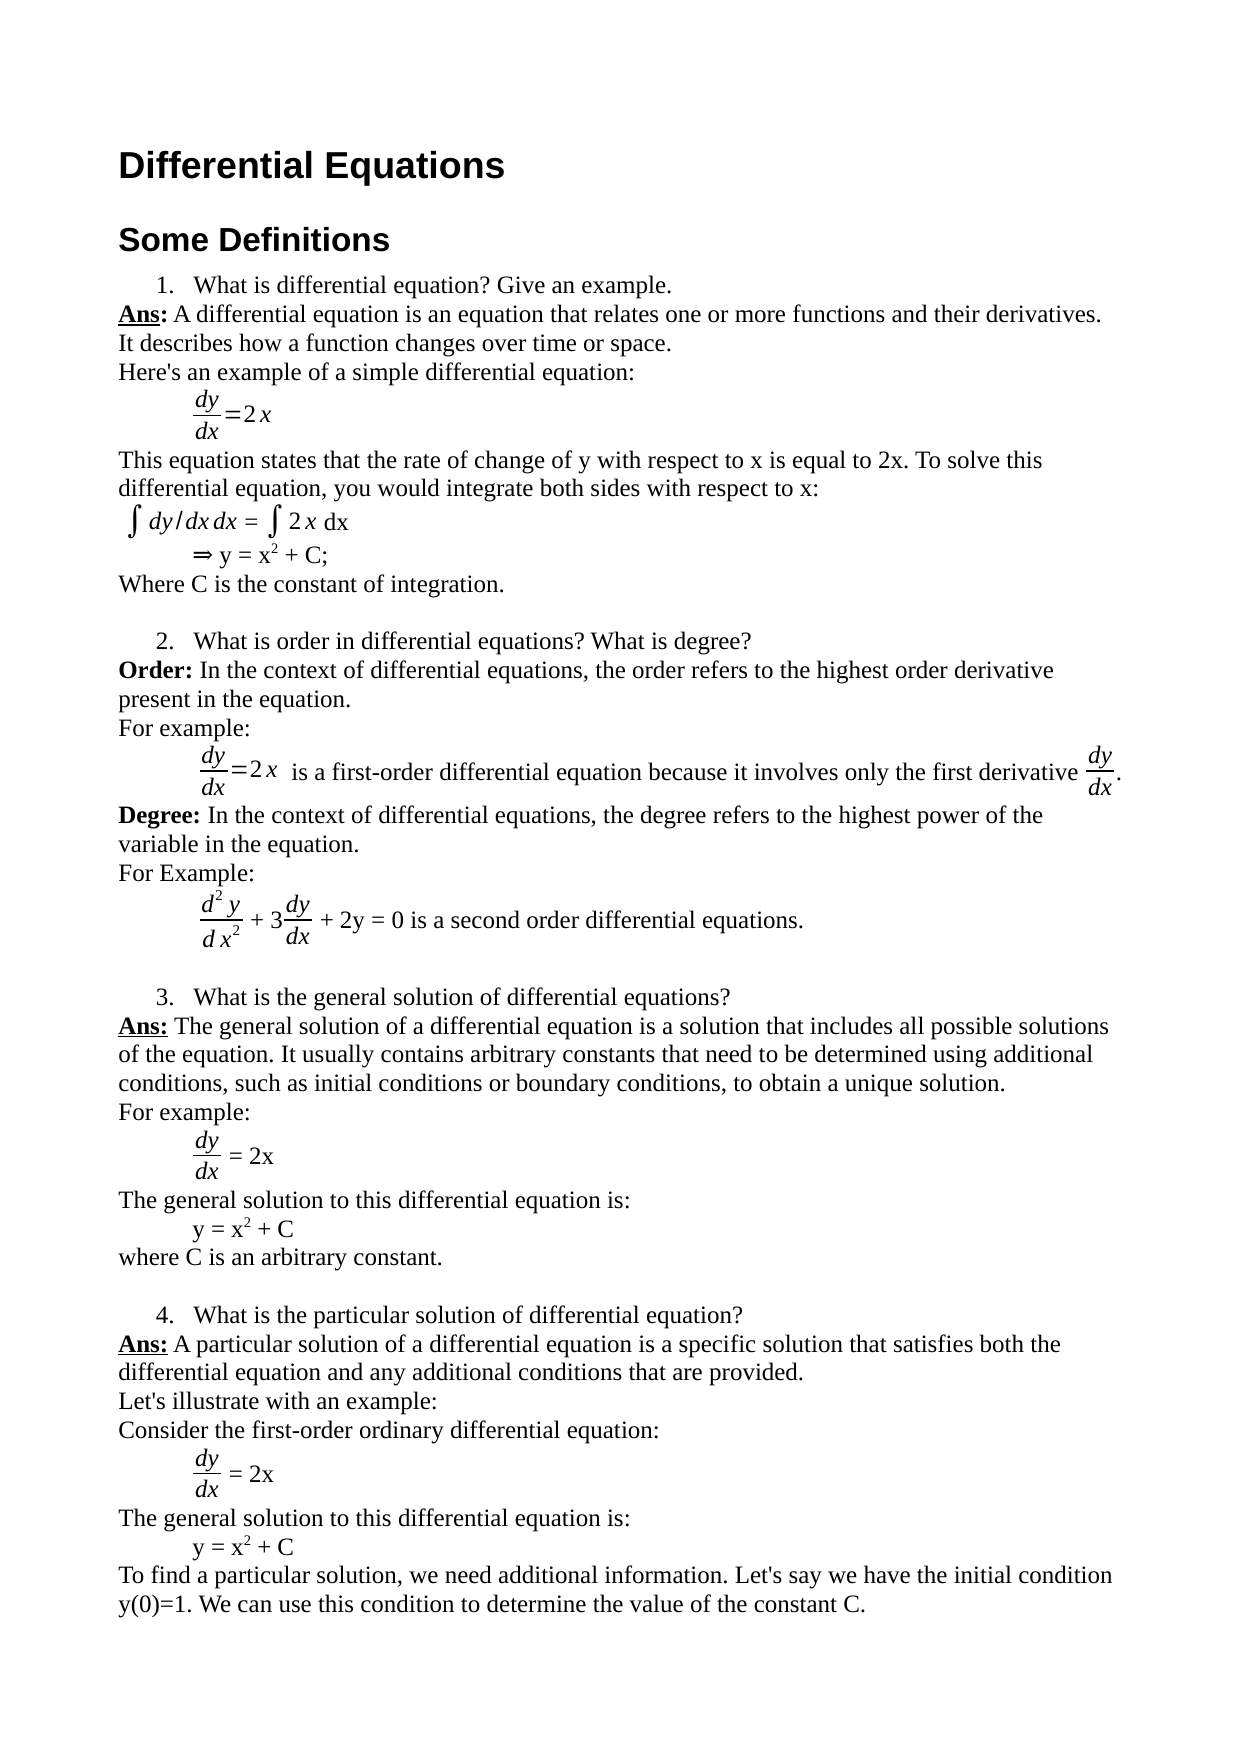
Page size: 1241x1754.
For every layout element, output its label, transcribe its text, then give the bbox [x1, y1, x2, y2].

text y = x2 + C [118, 1214, 1122, 1242]
subtitle Differential Equations [118, 143, 1122, 186]
text where C is an arbitrary constant. [118, 1242, 1122, 1271]
text The general solution to this differential equation is: [118, 1503, 1122, 1532]
text ⇒ y = x2 + C; [118, 540, 1122, 569]
text For example: [118, 1097, 1122, 1126]
text = 2x [118, 1444, 1122, 1503]
text Let's illustrate with an example: [118, 1386, 1122, 1415]
text Ans: A particular solution of a differential equation is a specific solution that satisfies both the differential equation and any additional conditions that are provided. [118, 1329, 1122, 1386]
text y = x2 + C [118, 1532, 1122, 1561]
text The general solution to this differential equation is: [118, 1185, 1122, 1214]
text Here's an example of a simple differential equation: [118, 357, 1122, 386]
subtitle Some Definitions [118, 219, 1122, 258]
text is a first-order differential equation because it involves only the first derivative . [118, 741, 1122, 801]
text Ans: The general solution of a differential equation is a solution that includes all possible solutions of the equation. It usually contains arbitrary constants that need to be determined using additional conditions, such as initial conditions or boundary conditions, to obtain a unique solution. [118, 1011, 1122, 1097]
list What is order in differential equations? What is degree? [156, 626, 1122, 655]
text Where C is the constant of integration. [118, 569, 1122, 598]
list What is differential equation? Give an example. [156, 271, 1122, 299]
text = dx [118, 502, 1122, 540]
text For example: [118, 713, 1122, 741]
text To find a particular solution, we need additional information. Let's say we have the initial condition y(0)=1. We can use this condition to determine the value of the constant C. [118, 1561, 1122, 1618]
text Degree: In the context of differential equations, the degree refers to the highest power of the variable in the equation. [118, 801, 1122, 858]
list What is the particular solution of differential equation? [156, 1300, 1122, 1329]
text This equation states that the rate of change of y with respect to x is equal to 2x. To solve this differential equation, you would integrate both sides with respect to x: [118, 445, 1122, 502]
text Consider the first-order ordinary differential equation: [118, 1415, 1122, 1444]
text = 2x [118, 1126, 1122, 1185]
text For Example: [118, 858, 1122, 887]
text Order: In the context of differential equations, the order refers to the highest order derivative present in the equation. [118, 655, 1122, 713]
list What is the general solution of differential equations? [156, 982, 1122, 1011]
text Ans: A differential equation is an equation that relates one or more functions and their derivatives. It describes how a function changes over time or space. [118, 299, 1122, 357]
text + 3 + 2y = 0 is a second order differential equations. [118, 887, 1122, 953]
